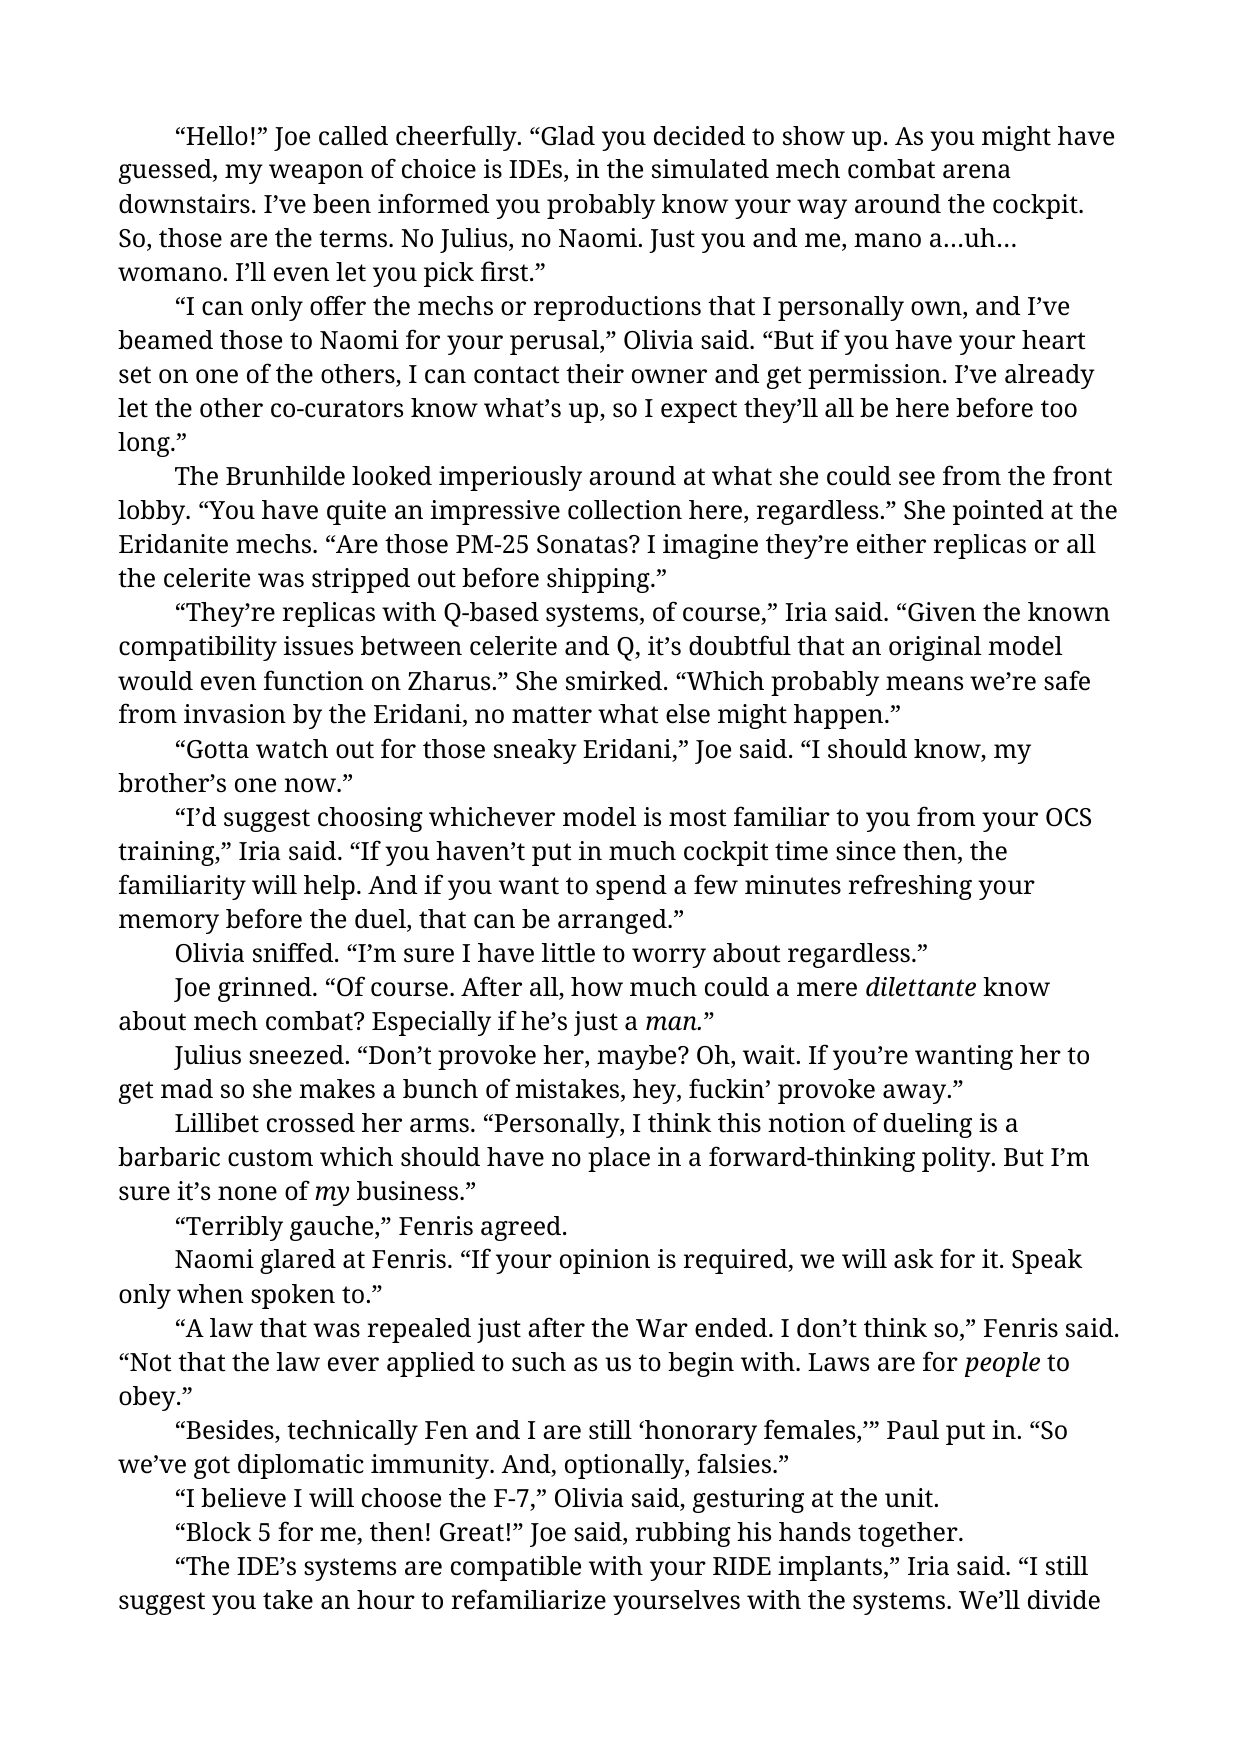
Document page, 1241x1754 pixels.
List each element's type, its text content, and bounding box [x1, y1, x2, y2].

text Olivia sniffed. “I’m sure I have little to worry about regardless.” [118, 936, 1122, 970]
text “Besides, technically Fen and I are still ‘honorary females,’” Paul put in. “So we’ve got diplomatic immunity. And, optionally, falsies.” [118, 1412, 1122, 1481]
text “They’re replicas with Q-based systems, of course,” Iria said. “Given the known compatibility issues between celerite and Q, it’s doubtful that an original model would even function on Zharus.” She smirked. “Which probably means we’re safe from invasion by the Eridani, no matter what else might happen.” [118, 595, 1122, 731]
text Naomi glared at Fenris. “If your opinion is required, we will ask for it. Speak only when spoken to.” [118, 1242, 1122, 1310]
text The Brunhilde looked imperiously around at what she could see from the front lobby. “You have quite an impressive collection here, regardless.” She pointed at the Eridanite mechs. “Are those PM-25 Sonatas? I imagine they’re either replicas or all the celerite was stripped out before shipping.” [118, 459, 1122, 595]
text “I’d suggest choosing whichever model is most familiar to you from your OCS training,” Iria said. “If you haven’t put in much cockpit time since then, the familiarity will help. And if you want to spend a few minutes refreshing your memory before the duel, that can be arranged.” [118, 799, 1122, 936]
text “Block 5 for me, then! Great!” Joe said, rubbing his hands together. [118, 1515, 1122, 1549]
text “I can only offer the mechs or reproductions that I personally own, and I’ve beamed those to Naomi for your perusal,” Olivia said. “But if you have your heart set on one of the others, I can contact their owner and get permission. I’ve already let the other co-curators know what’s up, so I expect they’ll all be here before too long.” [118, 288, 1122, 459]
text “Hello!” Joe called cheerfully. “Glad you decided to show up. As you might have guessed, my weapon of choice is IDEs, in the simulated mech combat arena downstairs. I’ve been informed you probably know your way around the cockpit. So, those are the terms. No Julius, no Naomi. Just you and me, mano a…uh…womano. I’ll even let you pick first.” [118, 118, 1122, 288]
text Joe grinned. “Of course. After all, how much could a mere dilettante know about mech combat? Especially if he’s just a man.” [118, 970, 1122, 1038]
text “The IDE’s systems are compatible with your RIDE implants,” Iria said. “I still suggest you take an hour to refamiliarize yourselves with the systems. We’ll divide [118, 1549, 1122, 1617]
text “Gotta watch out for those sneaky Eridani,” Joe said. “I should know, my brother’s one now.” [118, 731, 1122, 799]
text “I believe I will choose the F-7,” Olivia said, gesturing at the unit. [118, 1481, 1122, 1515]
text “Terribly gauche,” Fenris agreed. [118, 1208, 1122, 1242]
text Lillibet crossed her arms. “Personally, I think this notion of dueling is a barbaric custom which should have no place in a forward-thinking polity. But I’m sure it’s none of my business.” [118, 1106, 1122, 1208]
text “A law that was repealed just after the War ended. I don’t think so,” Fenris said. “Not that the law ever applied to such as us to begin with. Laws are for people to obey.” [118, 1310, 1122, 1412]
text Julius sneezed. “Don’t provoke her, maybe? Oh, wait. If you’re wanting her to get mad so she makes a bunch of mistakes, hey, fuckin’ provoke away.” [118, 1038, 1122, 1106]
